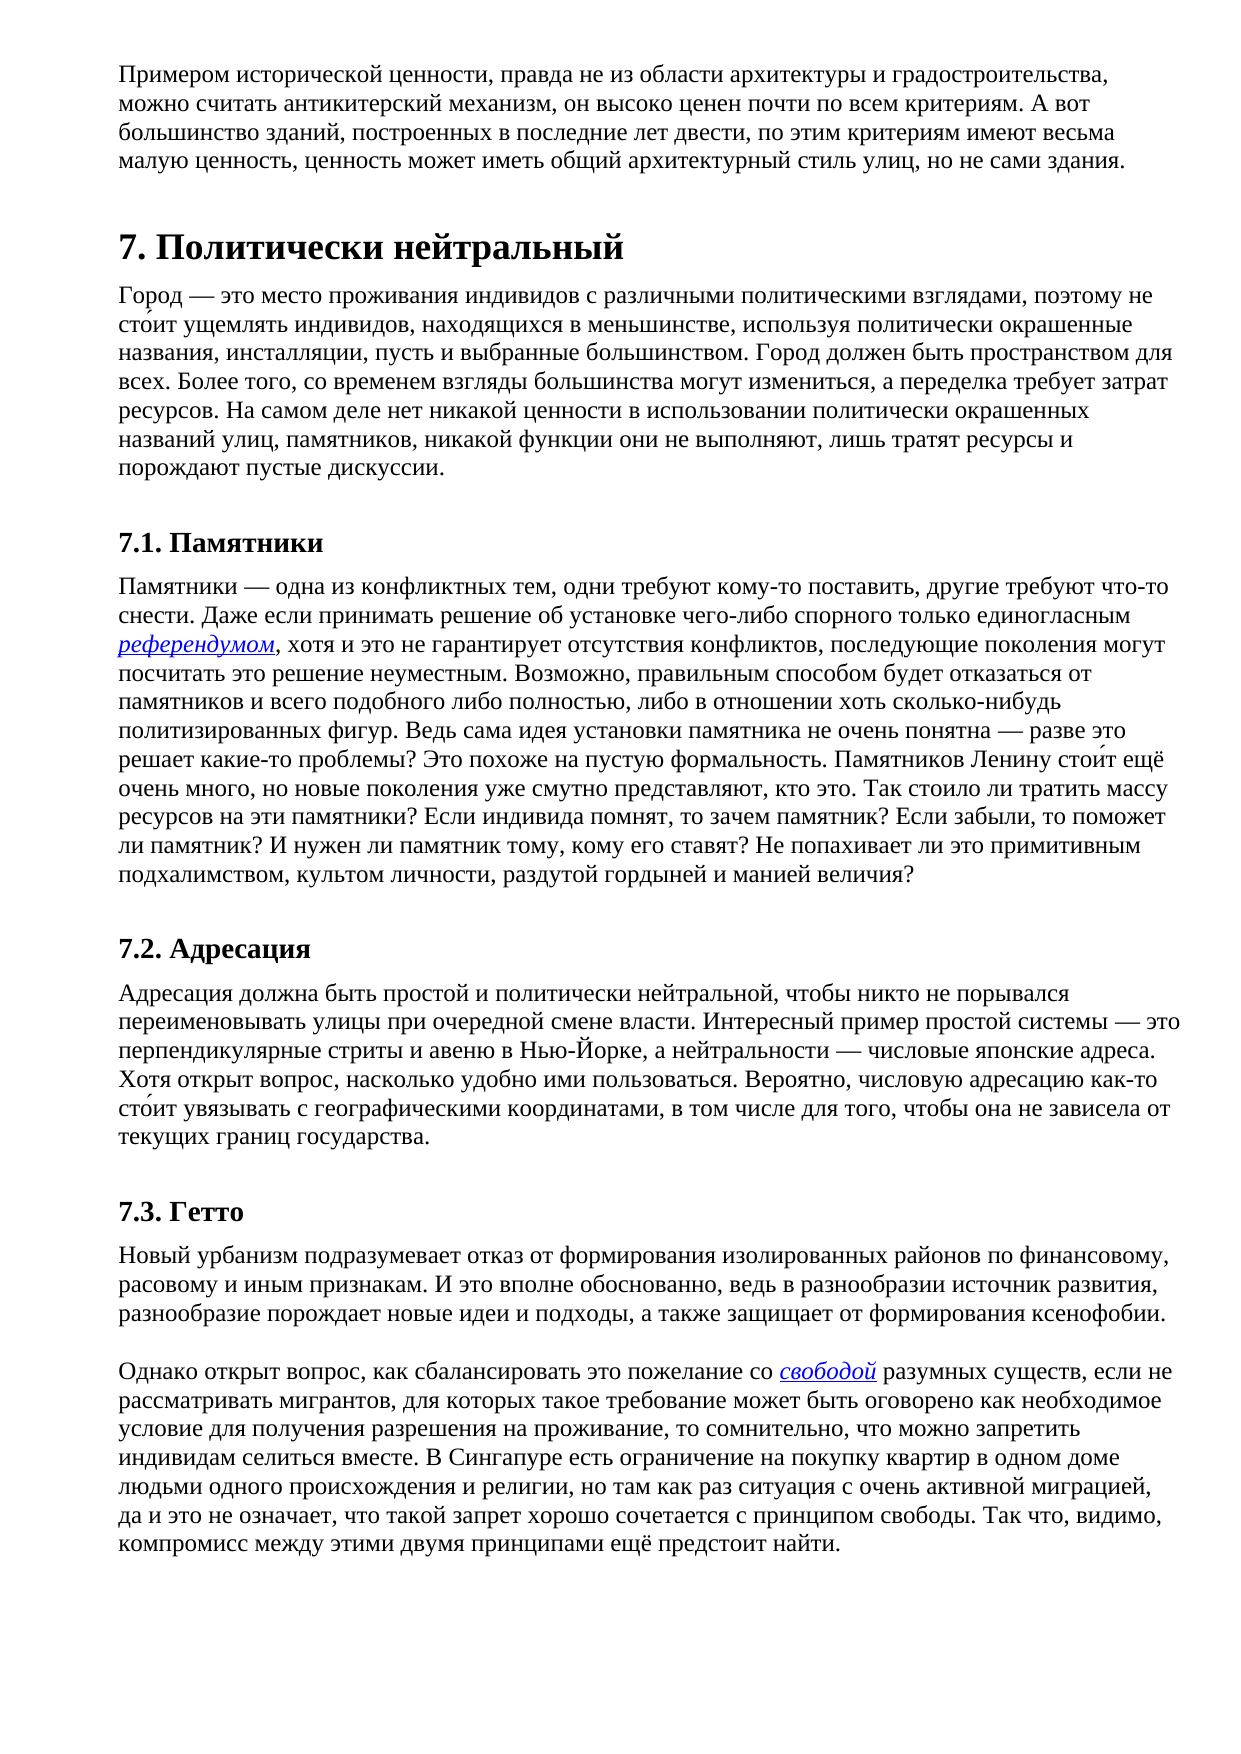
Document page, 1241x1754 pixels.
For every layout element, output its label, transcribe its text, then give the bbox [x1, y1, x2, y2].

subtitle 7.1. Памятники [118, 525, 1181, 559]
text Новый урбанизм подразумевает отказ от формирования изолированных районов по финансовому, расовому и иным признакам. И это вполне обоснованно, ведь в разнообразии источник развития, разнообразие порождает новые идеи и подходы, а также защищает от формирования ксенофобии. [118, 1240, 1181, 1327]
text Памятники — одна из конфликтных тем, одни требуют кому-то поставить, другие требуют что-то снести. Даже если принимать решение об установке чего-либо спорного только единогласным референдумом, хотя и это не гарантирует отсутствия конфликтов, последующие поколения могут посчитать это решение неуместным. Возможно, правильным способом будет отказаться от памятников и всего подобного либо полностью, либо в отношении хоть сколько-нибудь политизированных фигур. Ведь сама идея установки памятника не очень понятна — разве это решает какие-то проблемы? Это похоже на пустую формальность. Памятников Ленину стои́т ещё очень много, но новые поколения уже смутно представляют, кто это. Так стоило ли тратить массу ресурсов на эти памятники? Если индивида помнят, то зачем памятник? Если забыли, то поможет ли памятник? И нужен ли памятник тому, кому его ставят? Не попахивает ли это примитивным подхалимством, культом личности, раздутой гордыней и манией величия? [118, 571, 1181, 888]
text Примером исторической ценности, правда не из области архитектуры и градостроительства, можно считать антикитерский механизм, он высоко ценен почти по всем критериям. А вот большинство зданий, построенных в последние лет двести, по этим критериям имеют весьма малую ценность, ценность может иметь общий архитектурный стиль улиц, но не сами здания. [118, 59, 1181, 174]
text Город — это место проживания индивидов с различными политическими взглядами, поэтому не сто́ит ущемлять индивидов, находящихся в меньшинстве, используя политически окрашенные названия, инсталляции, пусть и выбранные большинством. Город должен быть пространством для всех. Более того, со временем взгляды большинства могут измениться, а переделка требует затрат ресурсов. На самом деле нет никакой ценности в использовании политически окрашенных названий улиц, памятников, никакой функции они не выполняют, лишь тратят ресурсы и порождают пустые дискуссии. [118, 280, 1181, 481]
subtitle 7.3. Гетто [118, 1194, 1181, 1228]
subtitle 7.2. Адресация [118, 932, 1181, 965]
text Однако открыт вопрос, как сбалансировать это пожелание со свободой разумных существ, если не рассматривать мигрантов, для которых такое требование может быть оговорено как необходимое условие для получения разрешения на проживание, то сомнительно, что можно запретить индивидам селиться вместе. В Сингапуре есть ограничение на покупку квартир в одном доме людьми одного происхождения и религии, но там как раз ситуация с очень активной миграцией, да и это не означает, что такой запрет хорошо сочетается с принципом свободы. Так что, видимо, компромисс между этими двумя принципами ещё предстоит найти. [118, 1356, 1181, 1557]
text Адресация должна быть простой и политически нейтральной, чтобы никто не порывался переименовывать улицы при очередной смене власти. Интересный пример простой системы — это перпендикулярные стриты и авеню в Нью-Йорке, а нейтральности — числовые японские адреса. Хотя открыт вопрос, насколько удобно ими пользоваться. Вероятно, числовую адресацию как-то сто́ит увязывать с географическими координатами, в том числе для того, чтобы она не зависела от текущих границ государства. [118, 978, 1181, 1150]
subtitle 7. Политически нейтральный [118, 224, 1181, 267]
